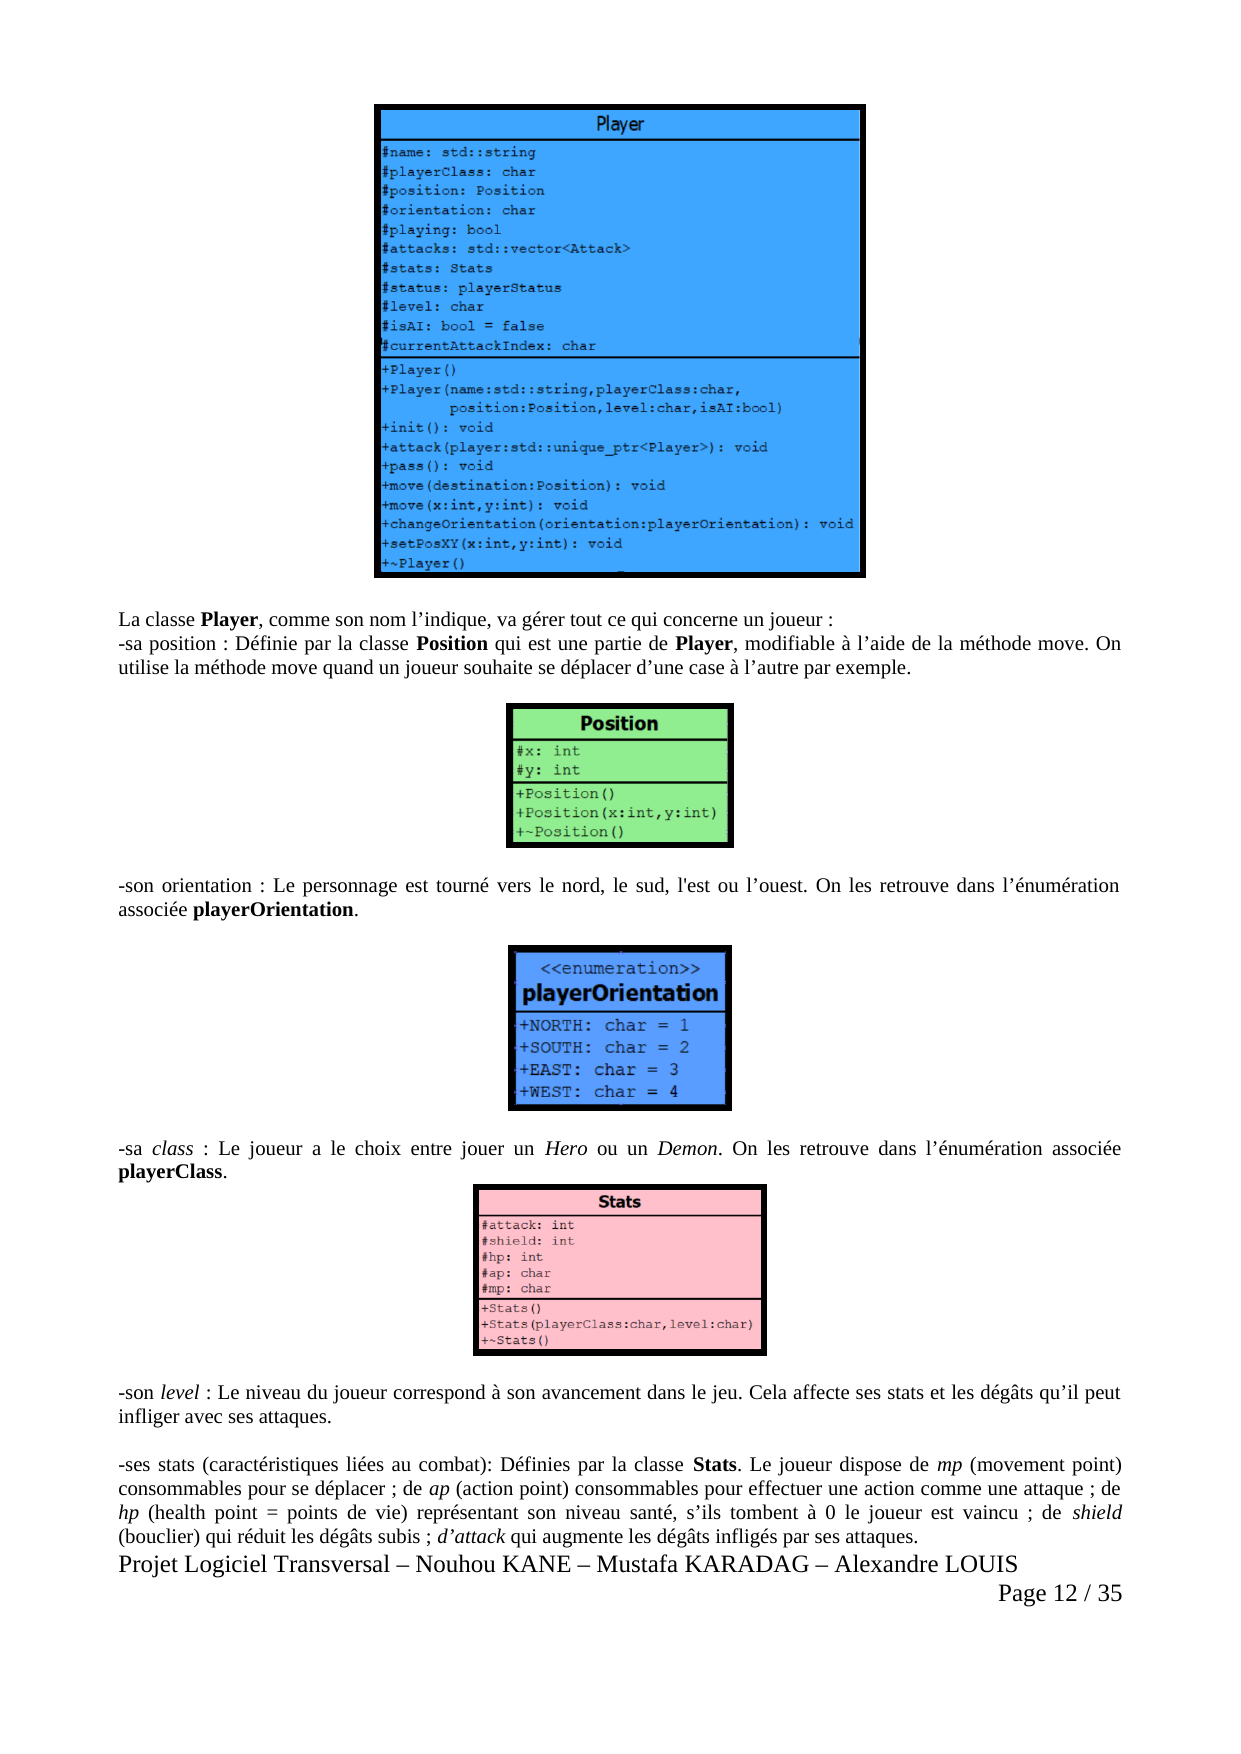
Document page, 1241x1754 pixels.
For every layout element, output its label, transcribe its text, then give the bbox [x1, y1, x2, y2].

text -sa class : Le joueur a le choix entre jouer un Hero ou un Demon. On les retrouve dans l’énumération associée playerClass. [118, 1135, 1122, 1183]
text La classe Player, comme son nom l’indique, va gérer tout ce qui concerne un joueur : [118, 607, 1122, 631]
text -ses stats (caractéristiques liées au combat): Définies par la classe Stats. Le joueur dispose de mp (movement point) consommables pour se déplacer ; de ap (action point) consommables pour effectuer une action comme une attaque ; de hp (health point = points de vie) représentant son niveau santé, s’ils tombent à 0 le joueur est vaincu ; de shield (bouclier) qui réduit les dégâts subis ; d’attack qui augmente les dégâts infligés par ses attaques. [118, 1452, 1122, 1548]
text -sa position : Définie par la classe Position qui est une partie de Player, modifiable à l’aide de la méthode move. On utilise la méthode move quand un joueur souhaite se déplacer d’une case à l’autre par exemple. [118, 631, 1122, 679]
text -son orientation : Le personnage est tourné vers le nord, le sud, l'est ou l’ouest. On les retrouve dans l’énumération associée playerOrientation. [118, 873, 1122, 921]
text -son level : Le niveau du joueur correspond à son avancement dans le jeu. Cela affecte ses stats et les dégâts qu’il peut infliger avec ses attaques. [118, 1380, 1122, 1428]
